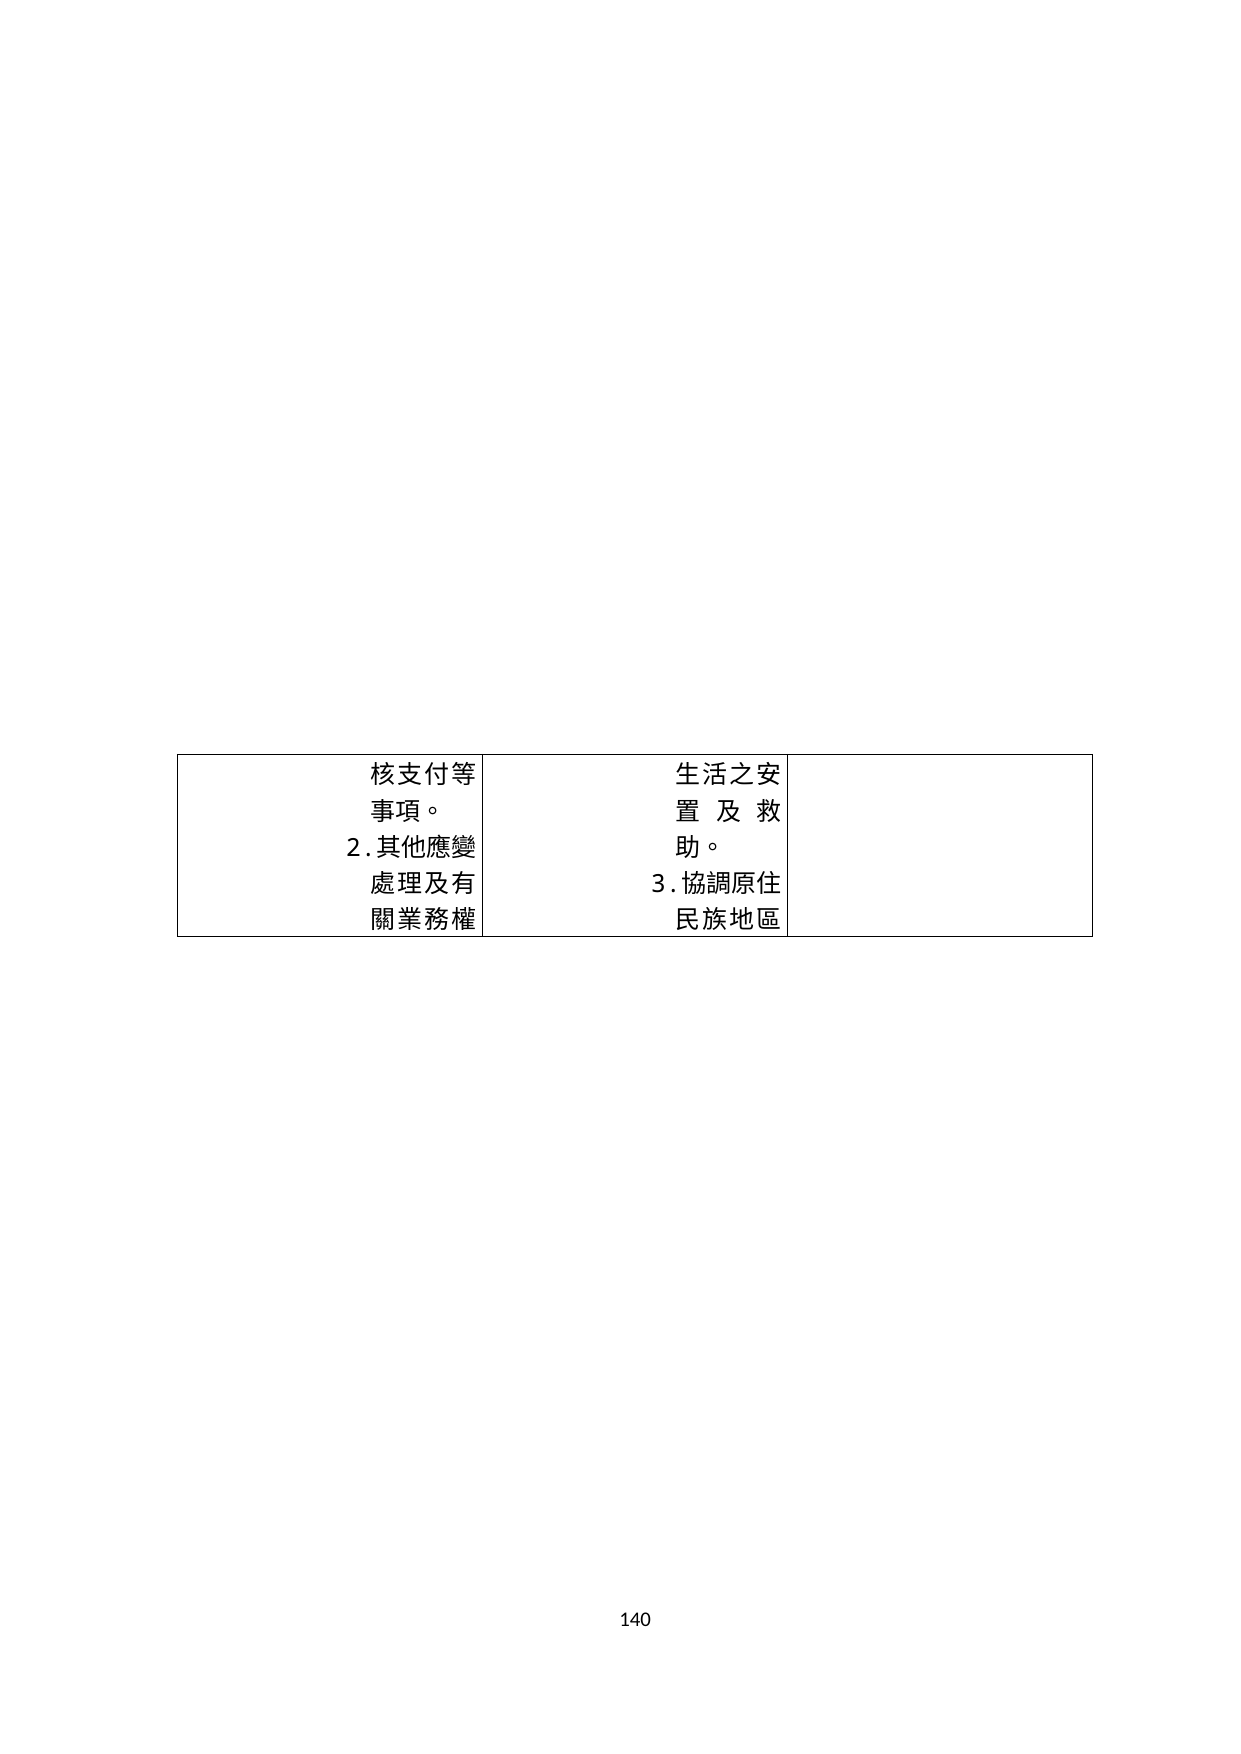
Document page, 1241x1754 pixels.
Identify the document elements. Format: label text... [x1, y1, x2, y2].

table_cell 生活之安置及救助。 3.協調原住民族地區 [483, 755, 787, 936]
table_cell 核支付等事項。 2.其他應變處理及有關業務權 [178, 755, 482, 936]
table_cell [788, 755, 1092, 936]
